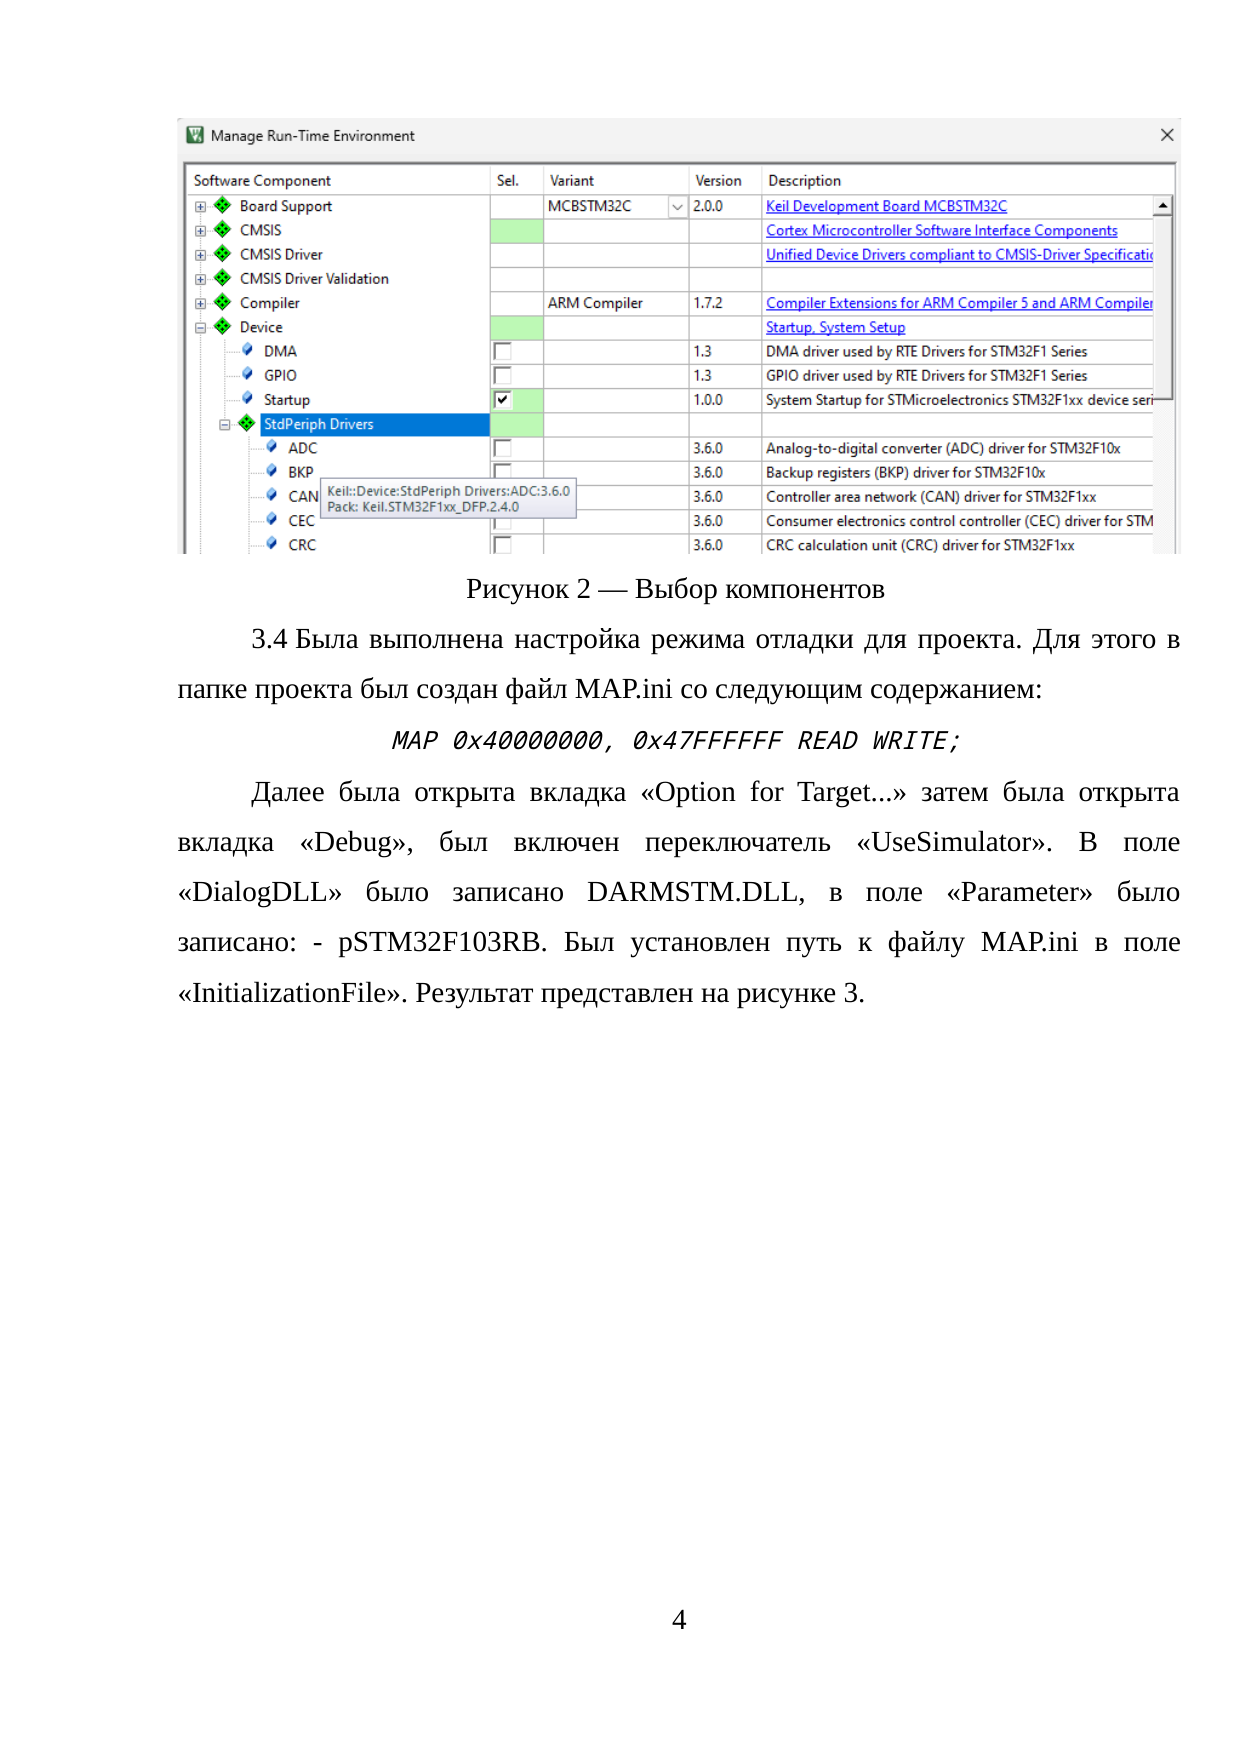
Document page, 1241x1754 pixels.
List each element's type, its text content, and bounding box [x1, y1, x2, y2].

picture [177, 118, 1182, 554]
text Рисунок 2 — Выбор компонентов [177, 554, 1181, 604]
text MAP 0x40000000, 0x47FFFFFF READ WRITE; [177, 722, 1181, 756]
text Далее была открыта вкладка «Option for Target...» затем была открыта вкладка «Debug», был включен переключатель «UseSimulator». В поле «DialogDLL» было записано DARMSTM.DLL, в поле «Parameter» было записано: - pSTM32F103RB. Был установлен путь к файлу MAP.ini в поле «InitializationFile». Результат представлен на рисунке 3. [177, 774, 1181, 1008]
list Была выполнена настройка режима отладки для проекта. Для этого в папке проекта был создан файл MAP.ini со следующим содержанием: [177, 621, 1181, 705]
